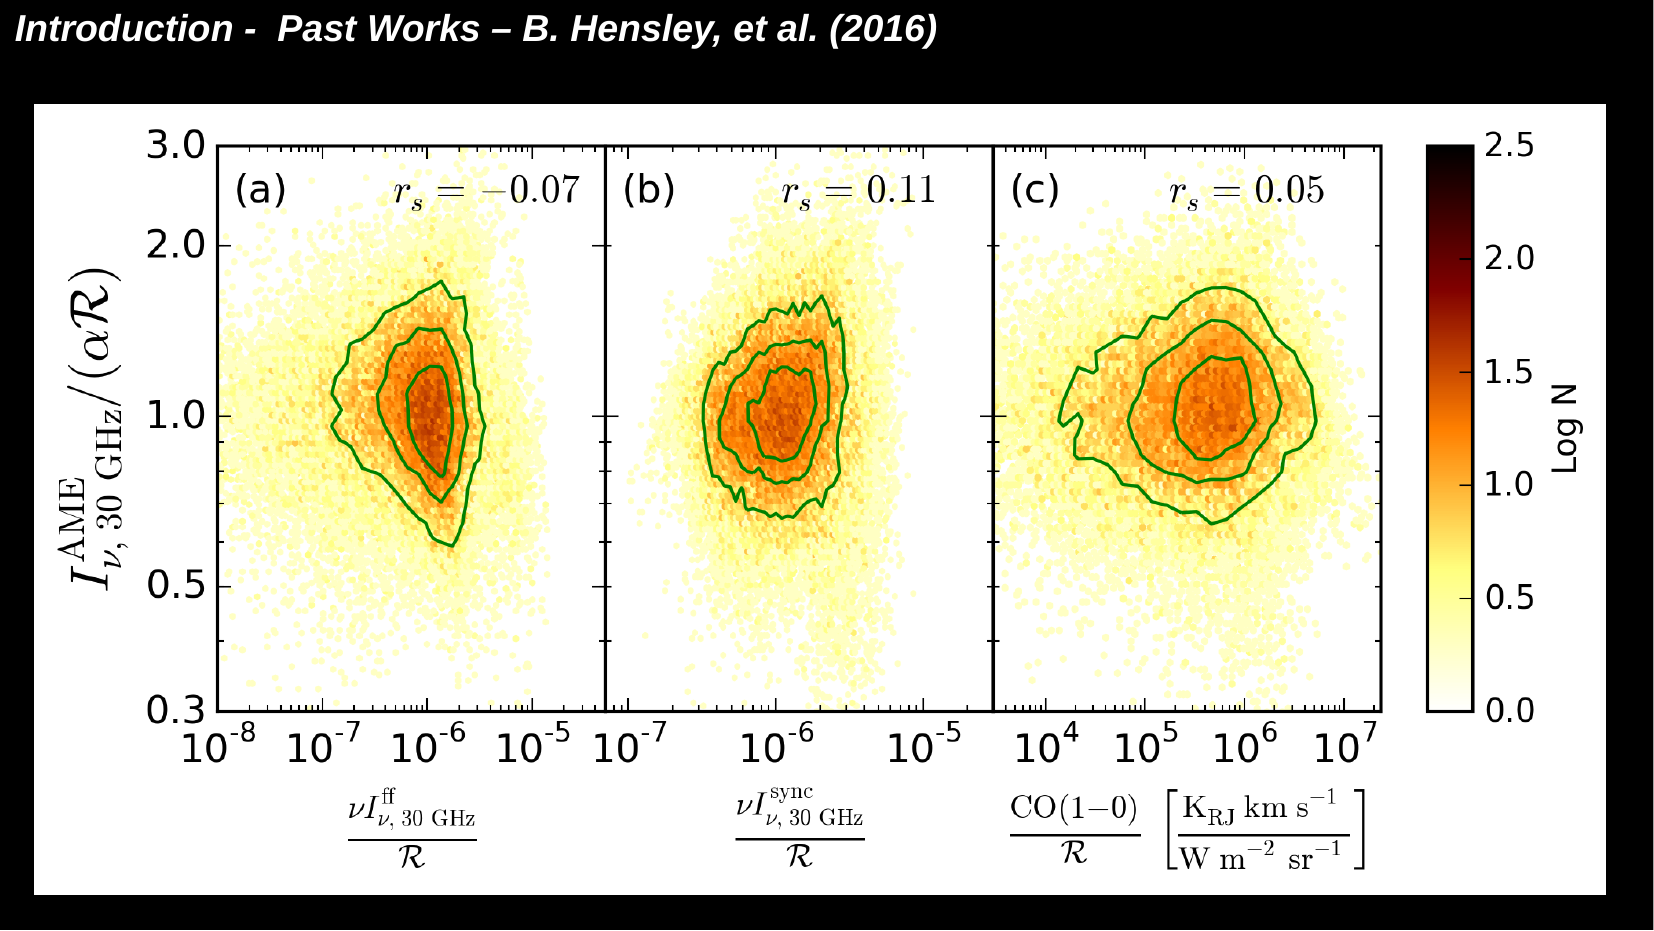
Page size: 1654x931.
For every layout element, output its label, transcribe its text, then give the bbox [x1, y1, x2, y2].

picture [34, 104, 1606, 895]
text_box Introduction - Past Works – B. Hensley, et al. (2016) [0, 0, 1654, 57]
